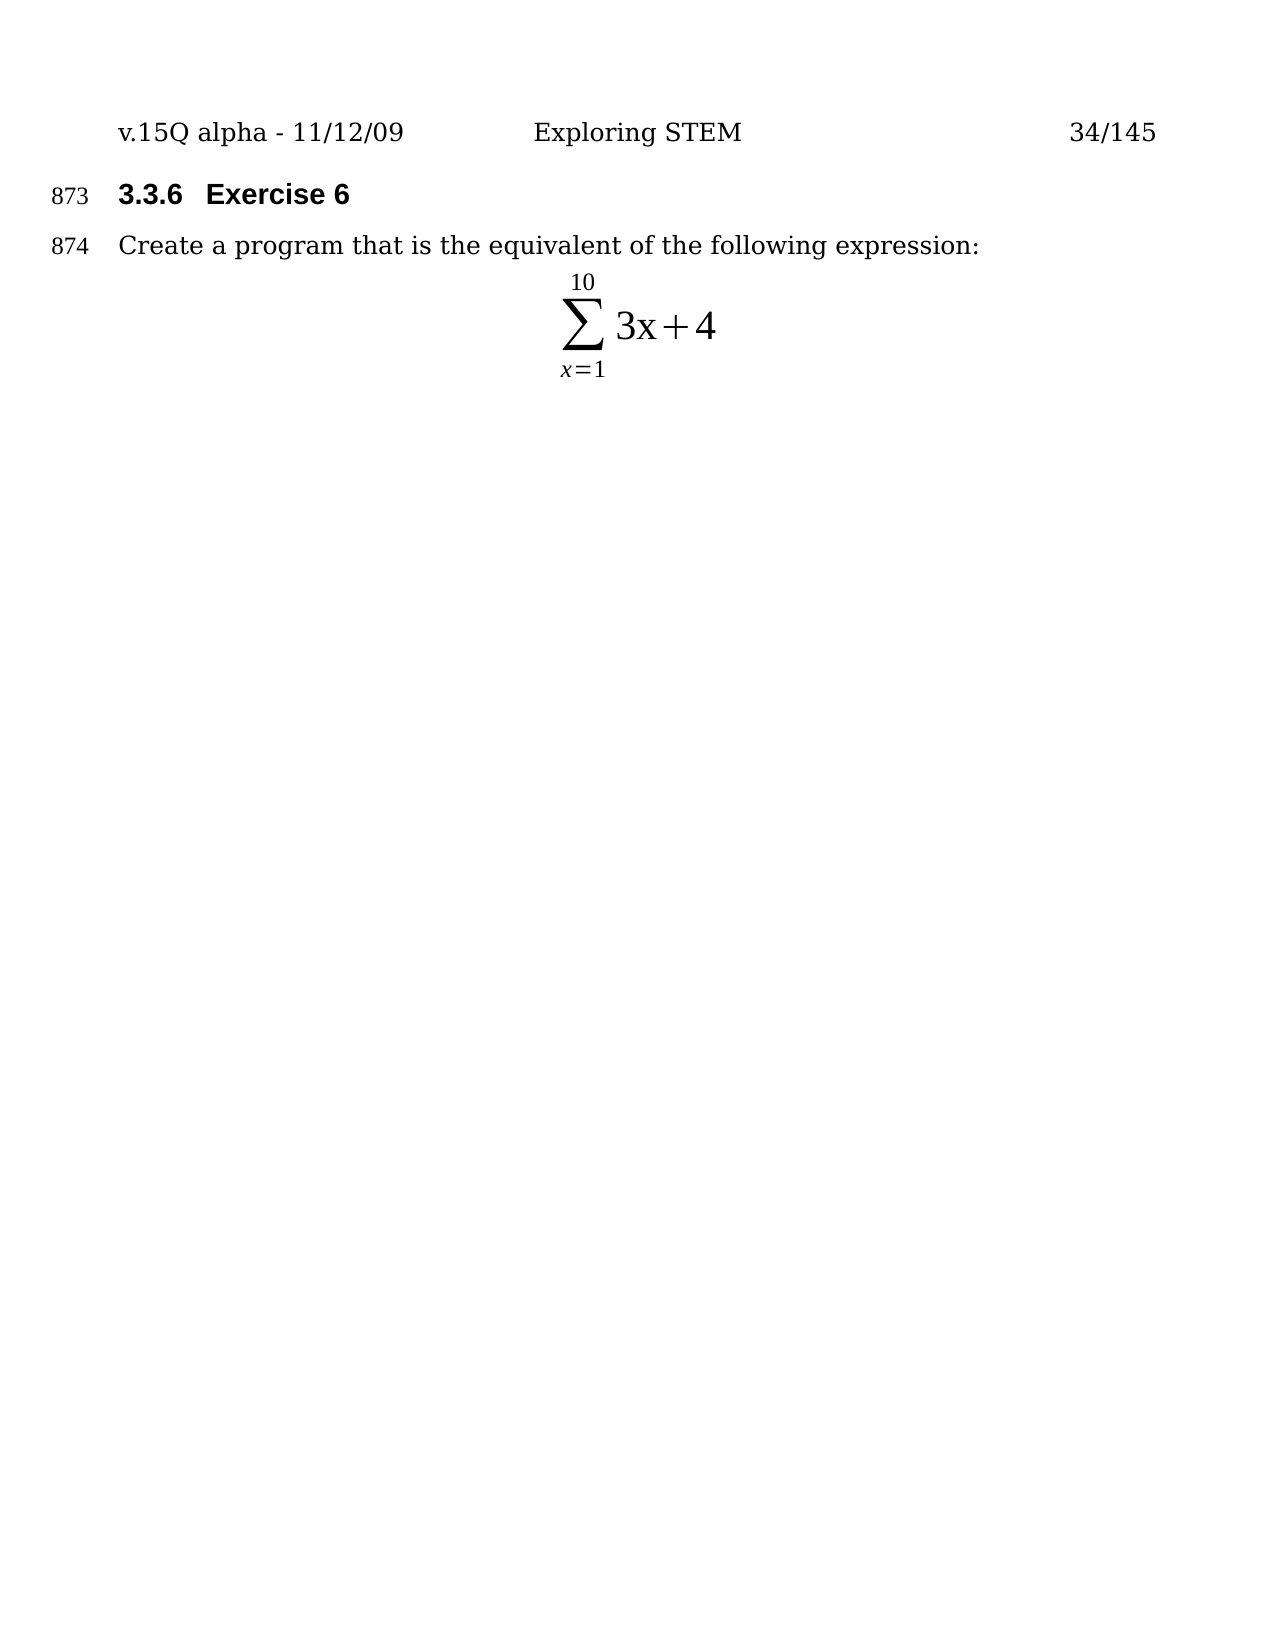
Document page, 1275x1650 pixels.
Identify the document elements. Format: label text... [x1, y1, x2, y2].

text Create a program that is the equivalent of the following expression: [118, 231, 1157, 260]
subtitle Exercise 6 [118, 177, 1157, 210]
